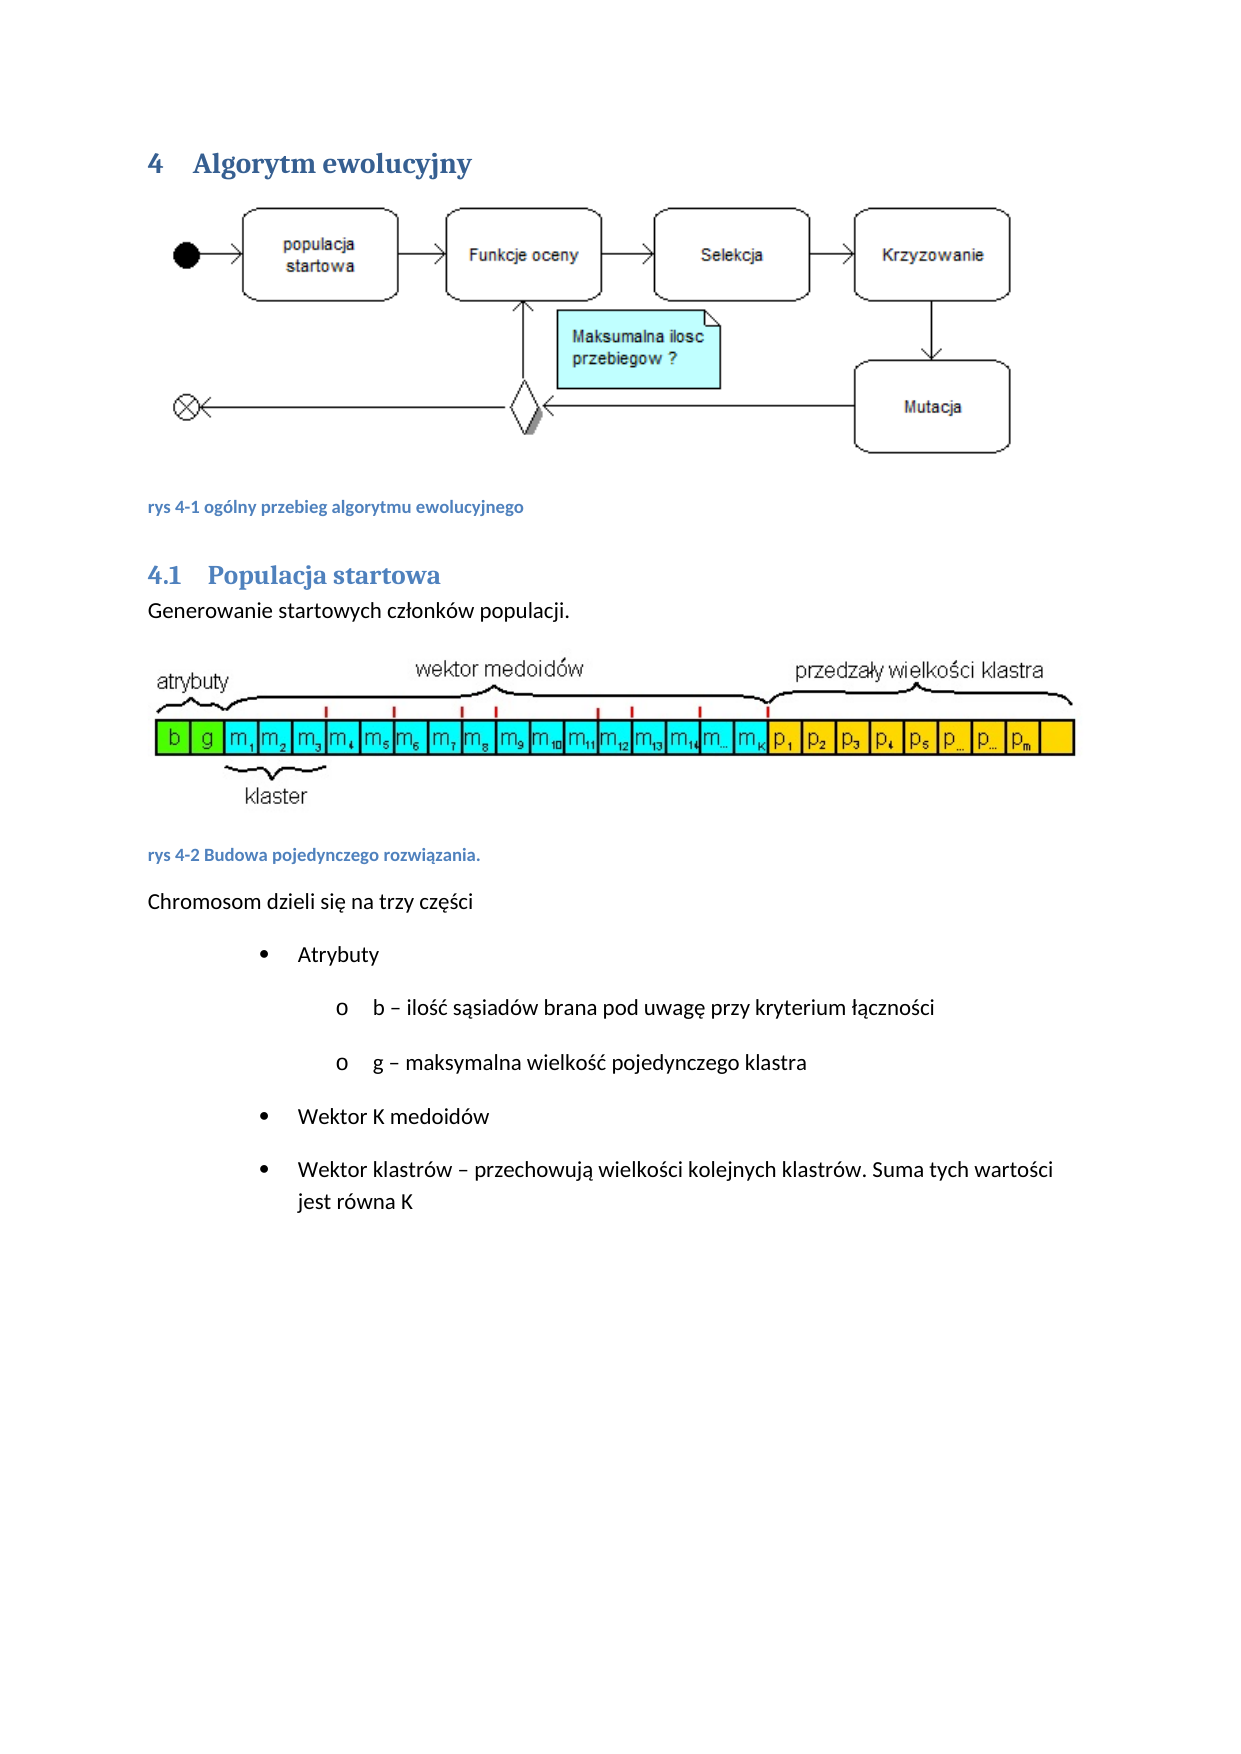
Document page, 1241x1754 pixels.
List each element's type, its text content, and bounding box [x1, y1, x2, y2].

text Chromosom dzieli się na trzy części [148, 887, 1093, 915]
text rys 4‑1 ogólny przebieg algorytmu ewolucyjnego [148, 496, 1093, 518]
subtitle Algorytm ewolucyjny [148, 148, 1093, 181]
list b – ilość sąsiadów brana pod uwagę przy kryterium łączności [335, 993, 1093, 1022]
list g – maksymalna wielkość pojedynczego klastra [335, 1048, 1093, 1077]
list Atrybuty [260, 940, 1093, 968]
list Wektor klastrów – przechowują wielkości kolejnych klastrów. Suma tych wartości jest równa K [260, 1155, 1093, 1215]
list Wektor K medoidów [260, 1102, 1093, 1130]
subtitle Populacja startowa [148, 560, 1093, 591]
text Generowanie startowych członków populacji. [148, 596, 1093, 624]
text rys 4‑2 Budowa pojedynczego rozwiązania. [148, 843, 1093, 866]
